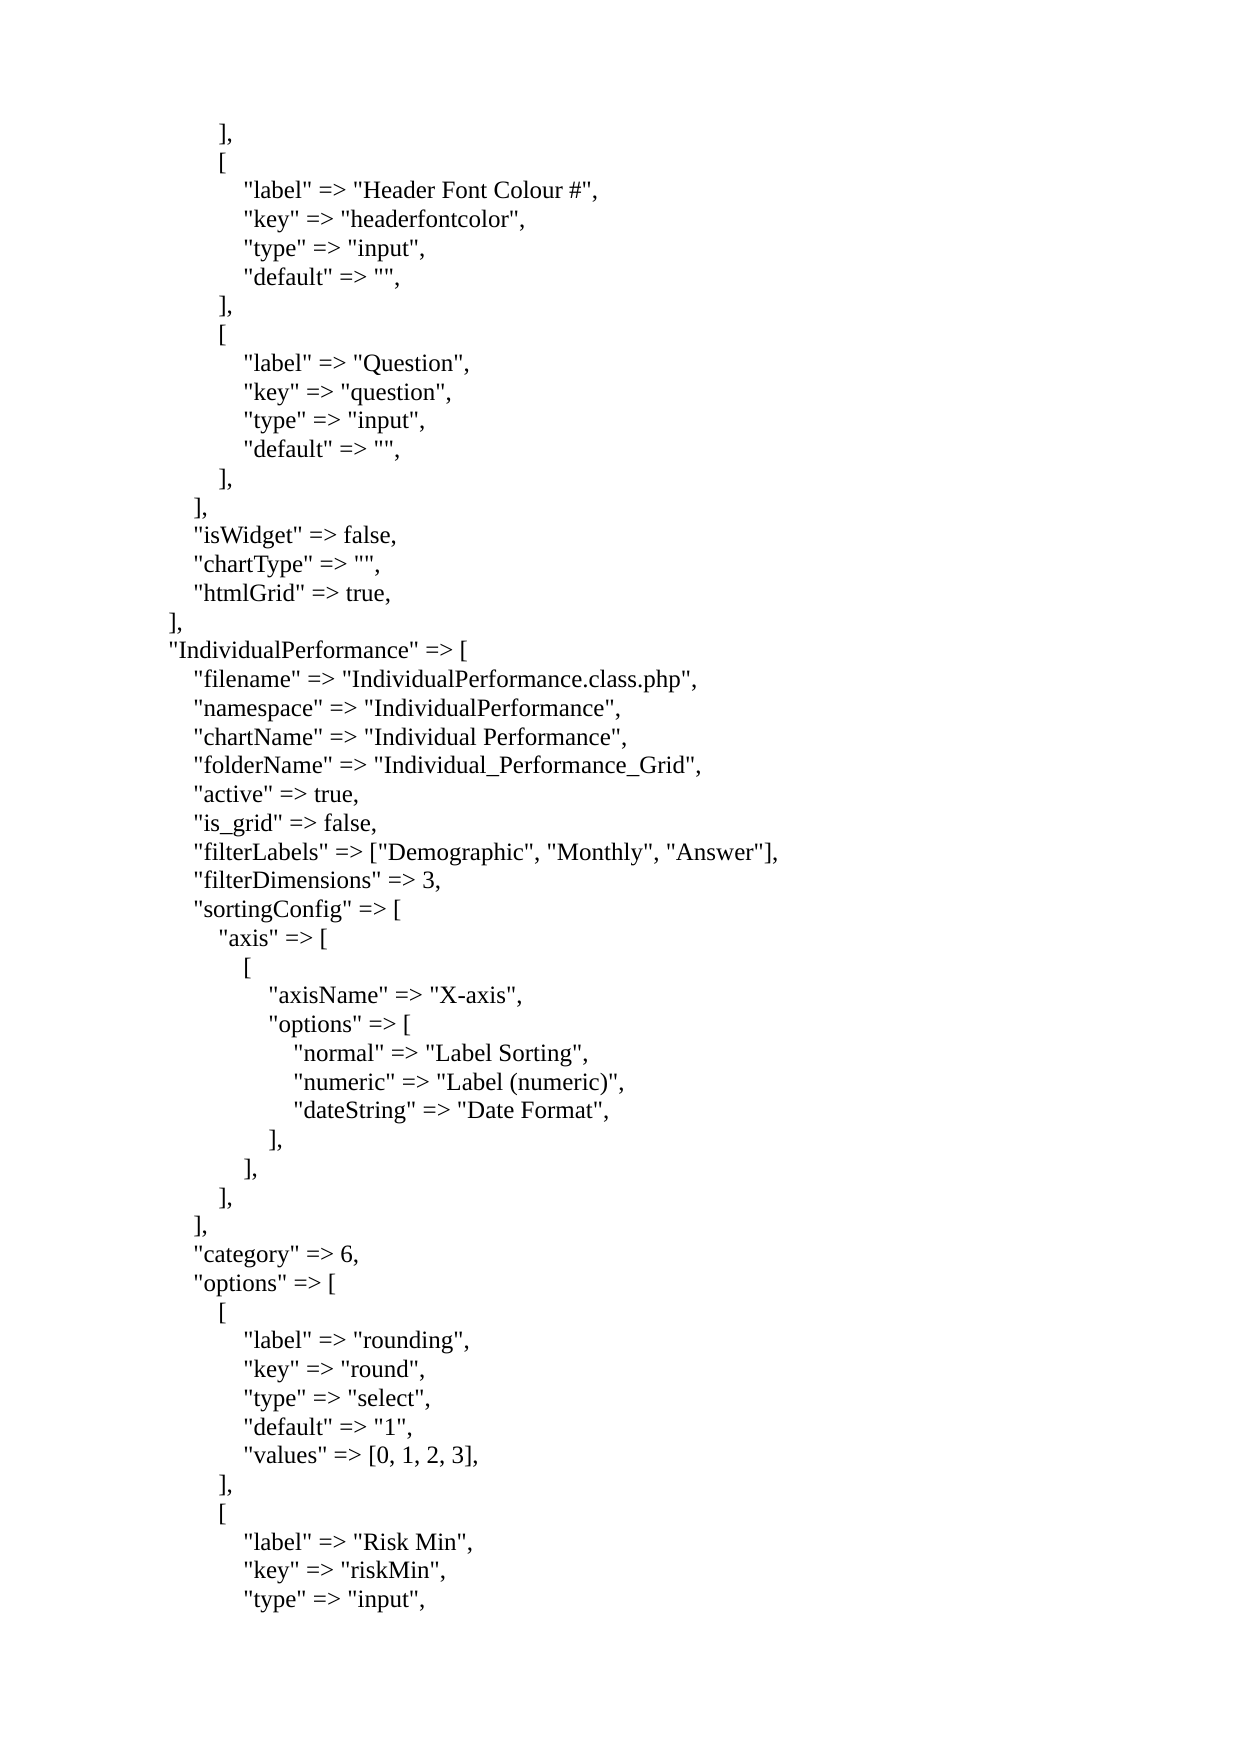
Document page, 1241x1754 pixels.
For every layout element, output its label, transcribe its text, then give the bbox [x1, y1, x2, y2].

text "key" => "headerfontcolor", [118, 204, 1122, 233]
text "values" => [0, 1, 2, 3], [118, 1441, 1122, 1469]
text [ [118, 952, 1122, 981]
text "category" => 6, [118, 1239, 1122, 1268]
text ], [118, 492, 1122, 521]
text "is_grid" => false, [118, 808, 1122, 837]
text "namespace" => "IndividualPerformance", [118, 693, 1122, 722]
text "default" => "1", [118, 1412, 1122, 1441]
text "label" => "Question", [118, 348, 1122, 377]
text ], [118, 291, 1122, 319]
text "folderName" => "Individual_Performance_Grid", [118, 751, 1122, 779]
text "options" => [ [118, 1268, 1122, 1297]
text [ [118, 319, 1122, 348]
text ], [118, 1124, 1122, 1153]
text [ [118, 1297, 1122, 1326]
text ], [118, 1182, 1122, 1211]
text "axis" => [ [118, 923, 1122, 952]
text "key" => "question", [118, 377, 1122, 406]
text "filterLabels" => ["Demographic", "Monthly", "Answer"], [118, 837, 1122, 866]
text "label" => "Header Font Colour #", [118, 176, 1122, 204]
text "default" => "", [118, 434, 1122, 463]
text "type" => "input", [118, 1584, 1122, 1613]
text "active" => true, [118, 779, 1122, 808]
text "label" => "rounding", [118, 1326, 1122, 1354]
text "filterDimensions" => 3, [118, 866, 1122, 894]
text [ [118, 147, 1122, 176]
text "numeric" => "Label (numeric)", [118, 1067, 1122, 1096]
text "options" => [ [118, 1009, 1122, 1038]
text "isWidget" => false, [118, 521, 1122, 549]
text "type" => "input", [118, 406, 1122, 434]
text "chartName" => "Individual Performance", [118, 722, 1122, 751]
text "key" => "round", [118, 1354, 1122, 1383]
text ], [118, 607, 1122, 636]
text "label" => "Risk Min", [118, 1527, 1122, 1556]
text "chartType" => "", [118, 549, 1122, 578]
text ], [118, 463, 1122, 492]
text "IndividualPerformance" => [ [118, 636, 1122, 664]
text "type" => "input", [118, 233, 1122, 262]
text [ [118, 1498, 1122, 1527]
text "sortingConfig" => [ [118, 894, 1122, 923]
text "axisName" => "X-axis", [118, 981, 1122, 1009]
text ], [118, 1153, 1122, 1182]
text "normal" => "Label Sorting", [118, 1038, 1122, 1067]
text "dateString" => "Date Format", [118, 1096, 1122, 1124]
text "filename" => "IndividualPerformance.class.php", [118, 664, 1122, 693]
text ], [118, 1211, 1122, 1239]
text "type" => "select", [118, 1383, 1122, 1412]
text "htmlGrid" => true, [118, 578, 1122, 607]
text "default" => "", [118, 262, 1122, 291]
text "key" => "riskMin", [118, 1556, 1122, 1584]
text ], [118, 1469, 1122, 1498]
text ], [118, 118, 1122, 147]
